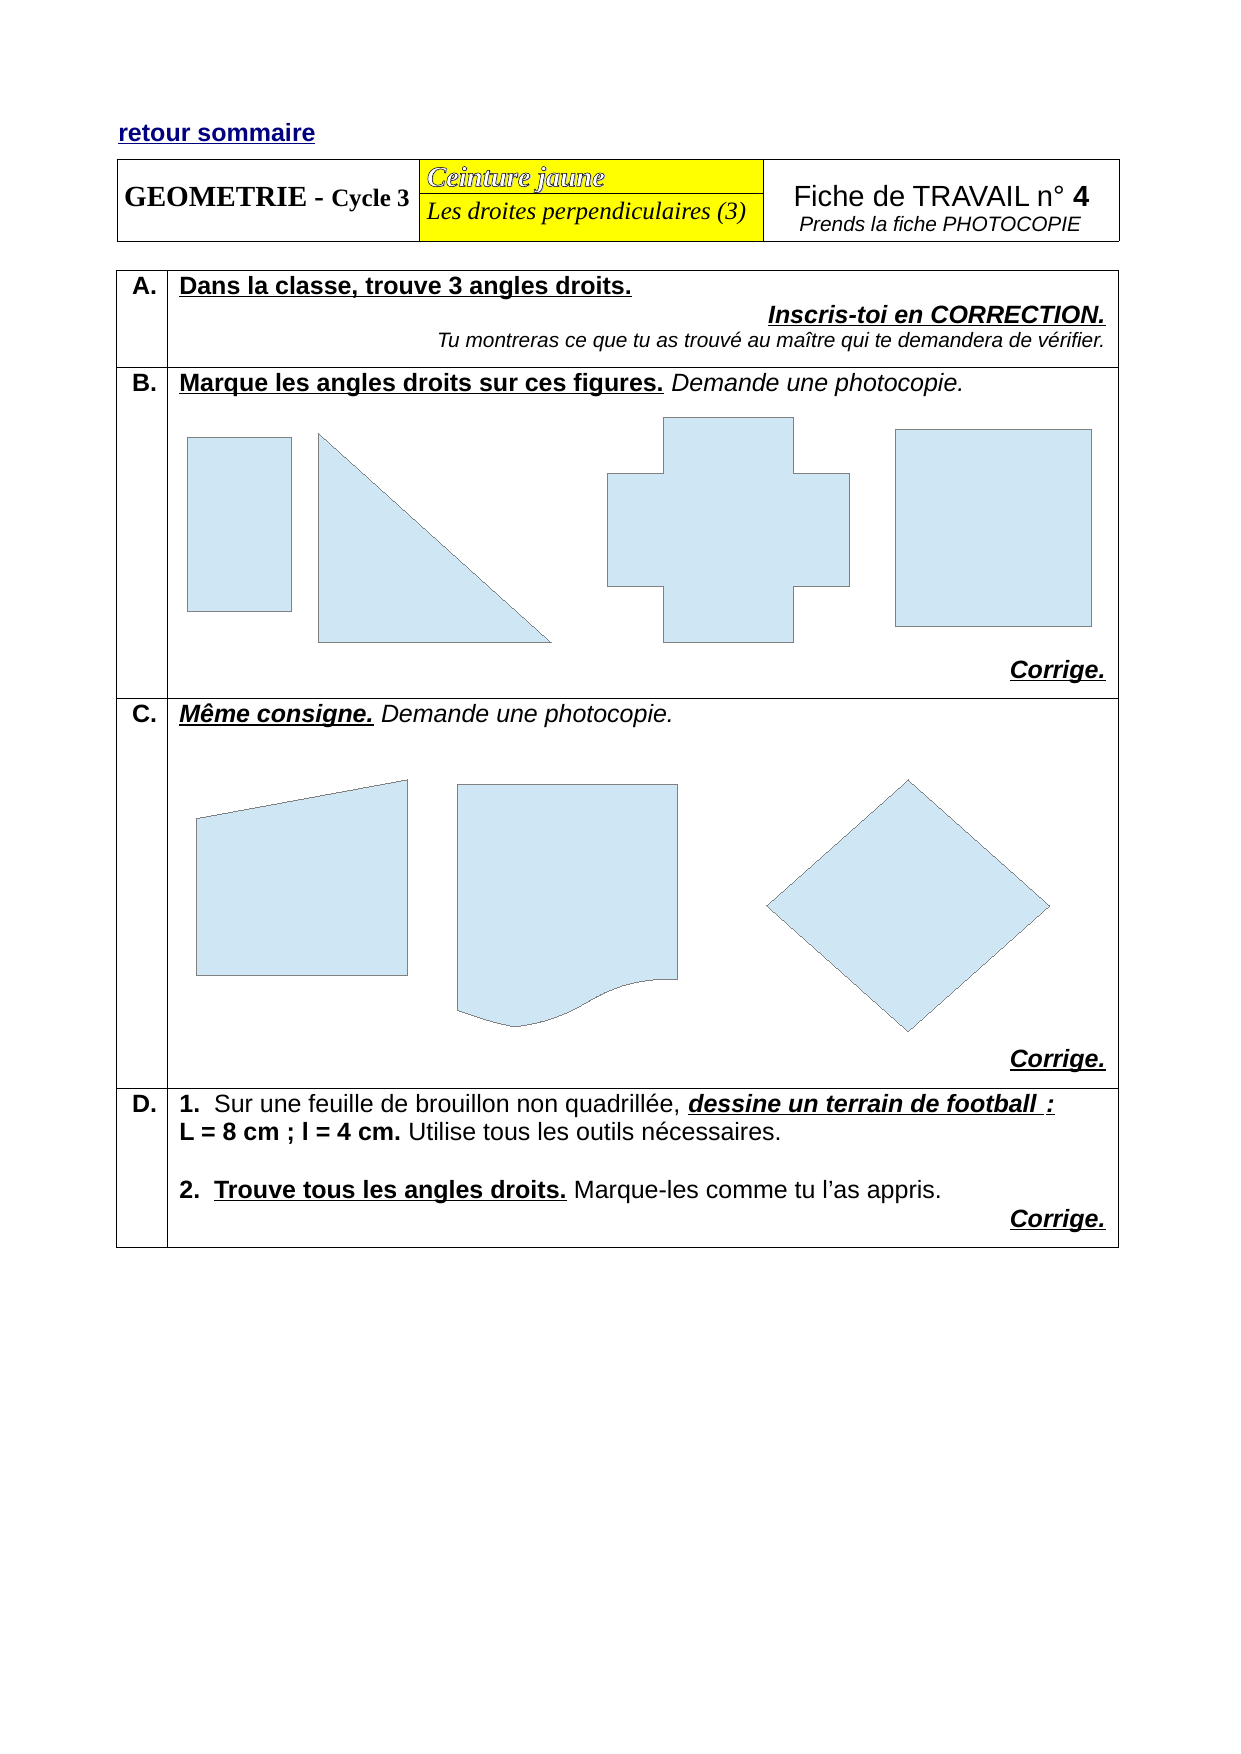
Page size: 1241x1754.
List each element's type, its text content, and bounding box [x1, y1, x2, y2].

table_header Dans la classe, trouve 3 angles droits. Inscris-toi en CORRECTION. Tu montreras ce que tu as trouvé au maître qui te demandera de vérifier. [168, 271, 1118, 367]
table_header Ceinture jaune [420, 160, 763, 193]
table_header A. [117, 271, 167, 367]
table_cell Marque les angles droits sur ces figures. Demande une photocopie. Corrige. [168, 368, 1118, 698]
table_cell B. [117, 368, 167, 698]
table_cell D. [117, 1089, 167, 1247]
table_header Fiche de TRAVAIL n° 4 Prends la fiche PHOTOCOPIE [764, 160, 1119, 241]
table_cell Les droites perpendiculaires (3) [420, 194, 763, 241]
table_cell 1. Sur une feuille de brouillon non quadrillée, dessine un terrain de football : L = 8 cm ; l = 4 cm. Utilise tous les outils nécessaires. 2. Trouve tous les angles droits. Marque-les comme tu l’as appris. Corrige. [168, 1089, 1118, 1247]
text retour sommaire [118, 118, 1122, 147]
table_header GEOMETRIE - Cycle 3 [118, 160, 419, 241]
table_cell C. [117, 699, 167, 1087]
table_cell Même consigne. Demande une photocopie. Corrige. [168, 699, 1118, 1087]
